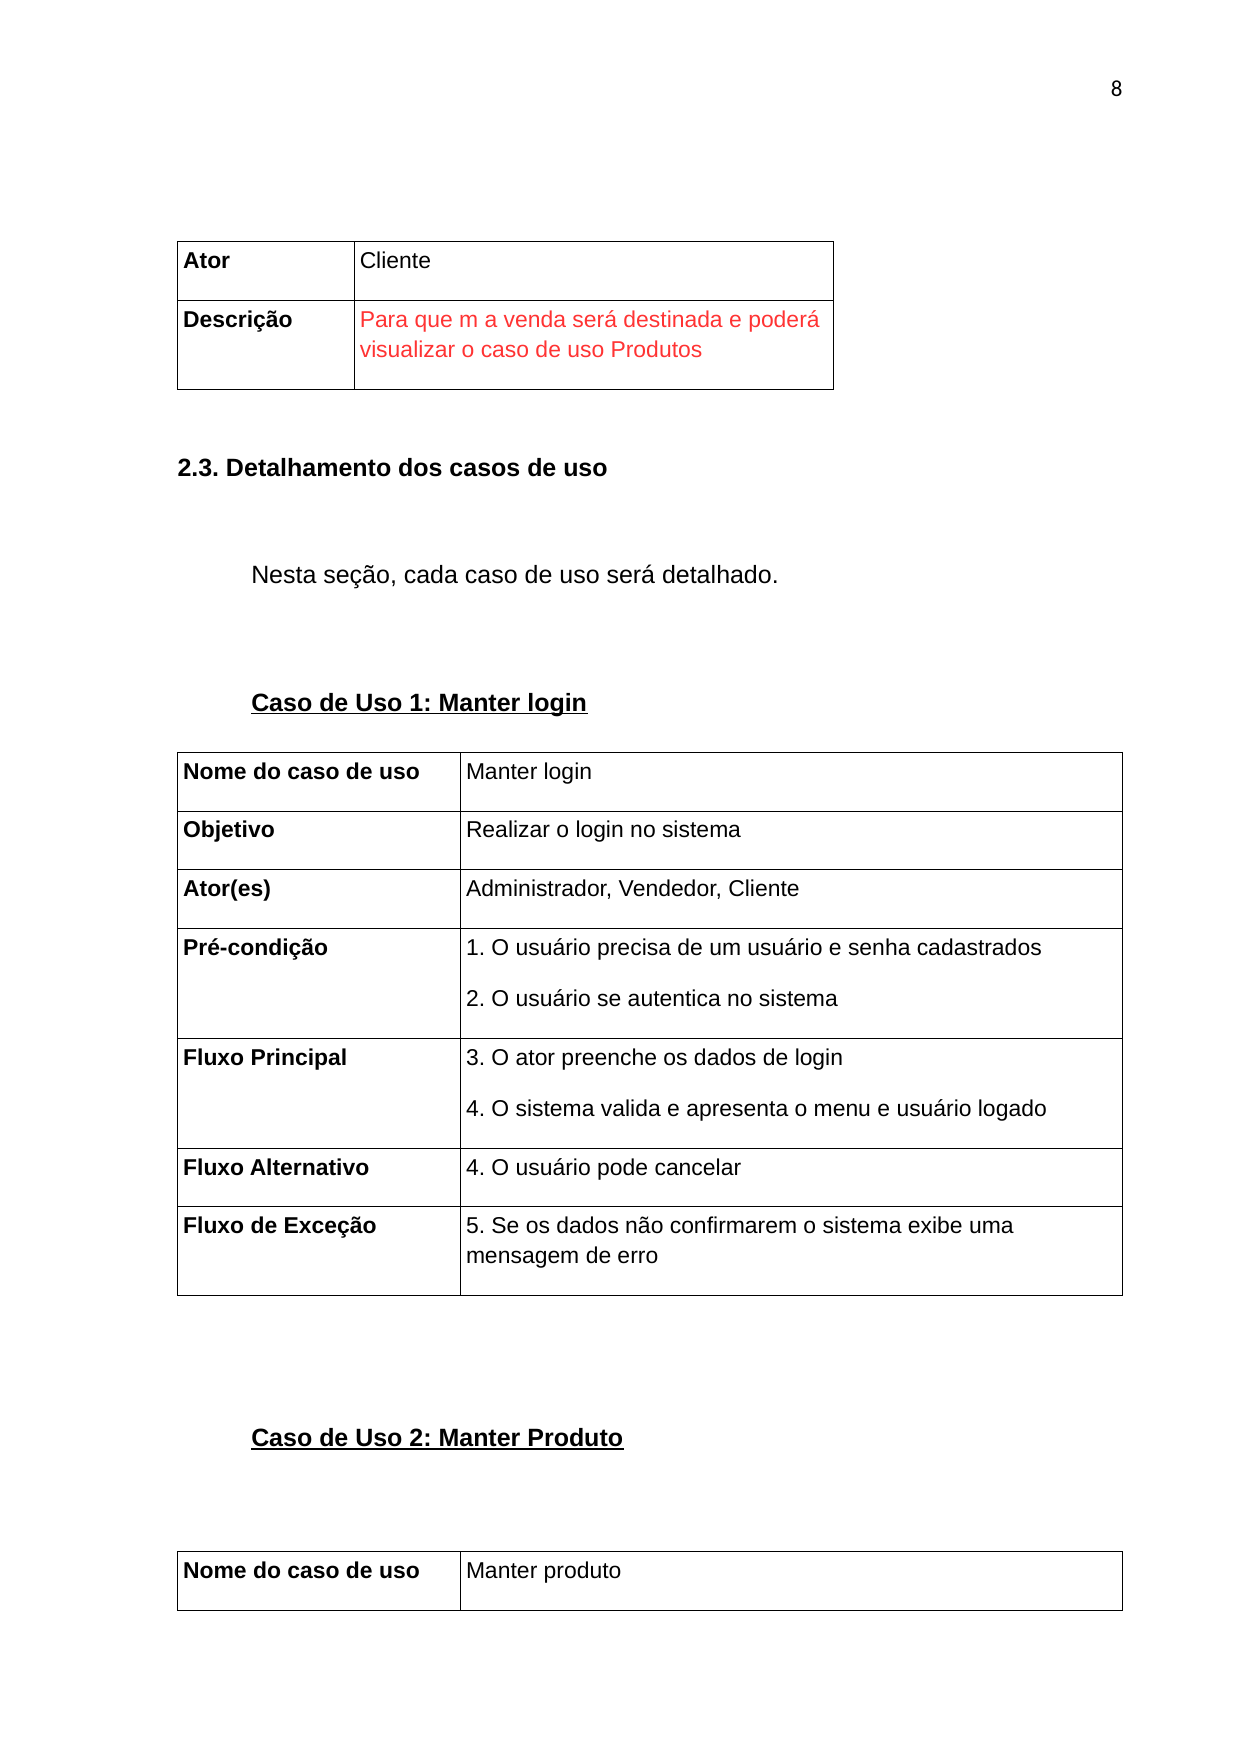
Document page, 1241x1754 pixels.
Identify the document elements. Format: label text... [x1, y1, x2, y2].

table_header Manter login [461, 753, 1122, 811]
table_cell 4. O usuário pode cancelar [461, 1149, 1122, 1206]
table_cell Ator(es) [178, 870, 460, 928]
table_cell Pré-condição [178, 929, 460, 1038]
table_header Ator [178, 242, 354, 300]
table_cell Fluxo de Exceção [178, 1207, 460, 1295]
table_cell Descrição [178, 301, 354, 389]
table_cell 1. O usuário precisa de um usuário e senha cadastrados 2. O usuário se autentica no sistema [461, 929, 1122, 1038]
text Caso de Uso 1: Manter login [177, 688, 1122, 717]
table_cell Objetivo [178, 812, 460, 869]
table_cell Fluxo Principal [178, 1039, 460, 1148]
table_header Nome do caso de uso [178, 1552, 460, 1610]
table_cell Para que m a venda será destinada e poderá visualizar o caso de uso Produtos [355, 301, 833, 389]
table_header Manter produto [461, 1552, 1122, 1610]
text Caso de Uso 2: Manter Produto [177, 1423, 1122, 1452]
table_cell 5. Se os dados não confirmarem o sistema exibe uma mensagem de erro [461, 1207, 1122, 1295]
table_header Cliente [355, 242, 833, 300]
table_cell Realizar o login no sistema [461, 812, 1122, 869]
table_cell 3. O ator preenche os dados de login 4. O sistema valida e apresenta o menu e usuário logado [461, 1039, 1122, 1148]
table_cell Administrador, Vendedor, Cliente [461, 870, 1122, 928]
text Nesta seção, cada caso de uso será detalhado. [177, 560, 1122, 589]
subtitle 2.3. Detalhamento dos casos de uso [177, 453, 1122, 482]
table_cell Fluxo Alternativo [178, 1149, 460, 1206]
table_header Nome do caso de uso [178, 753, 460, 811]
